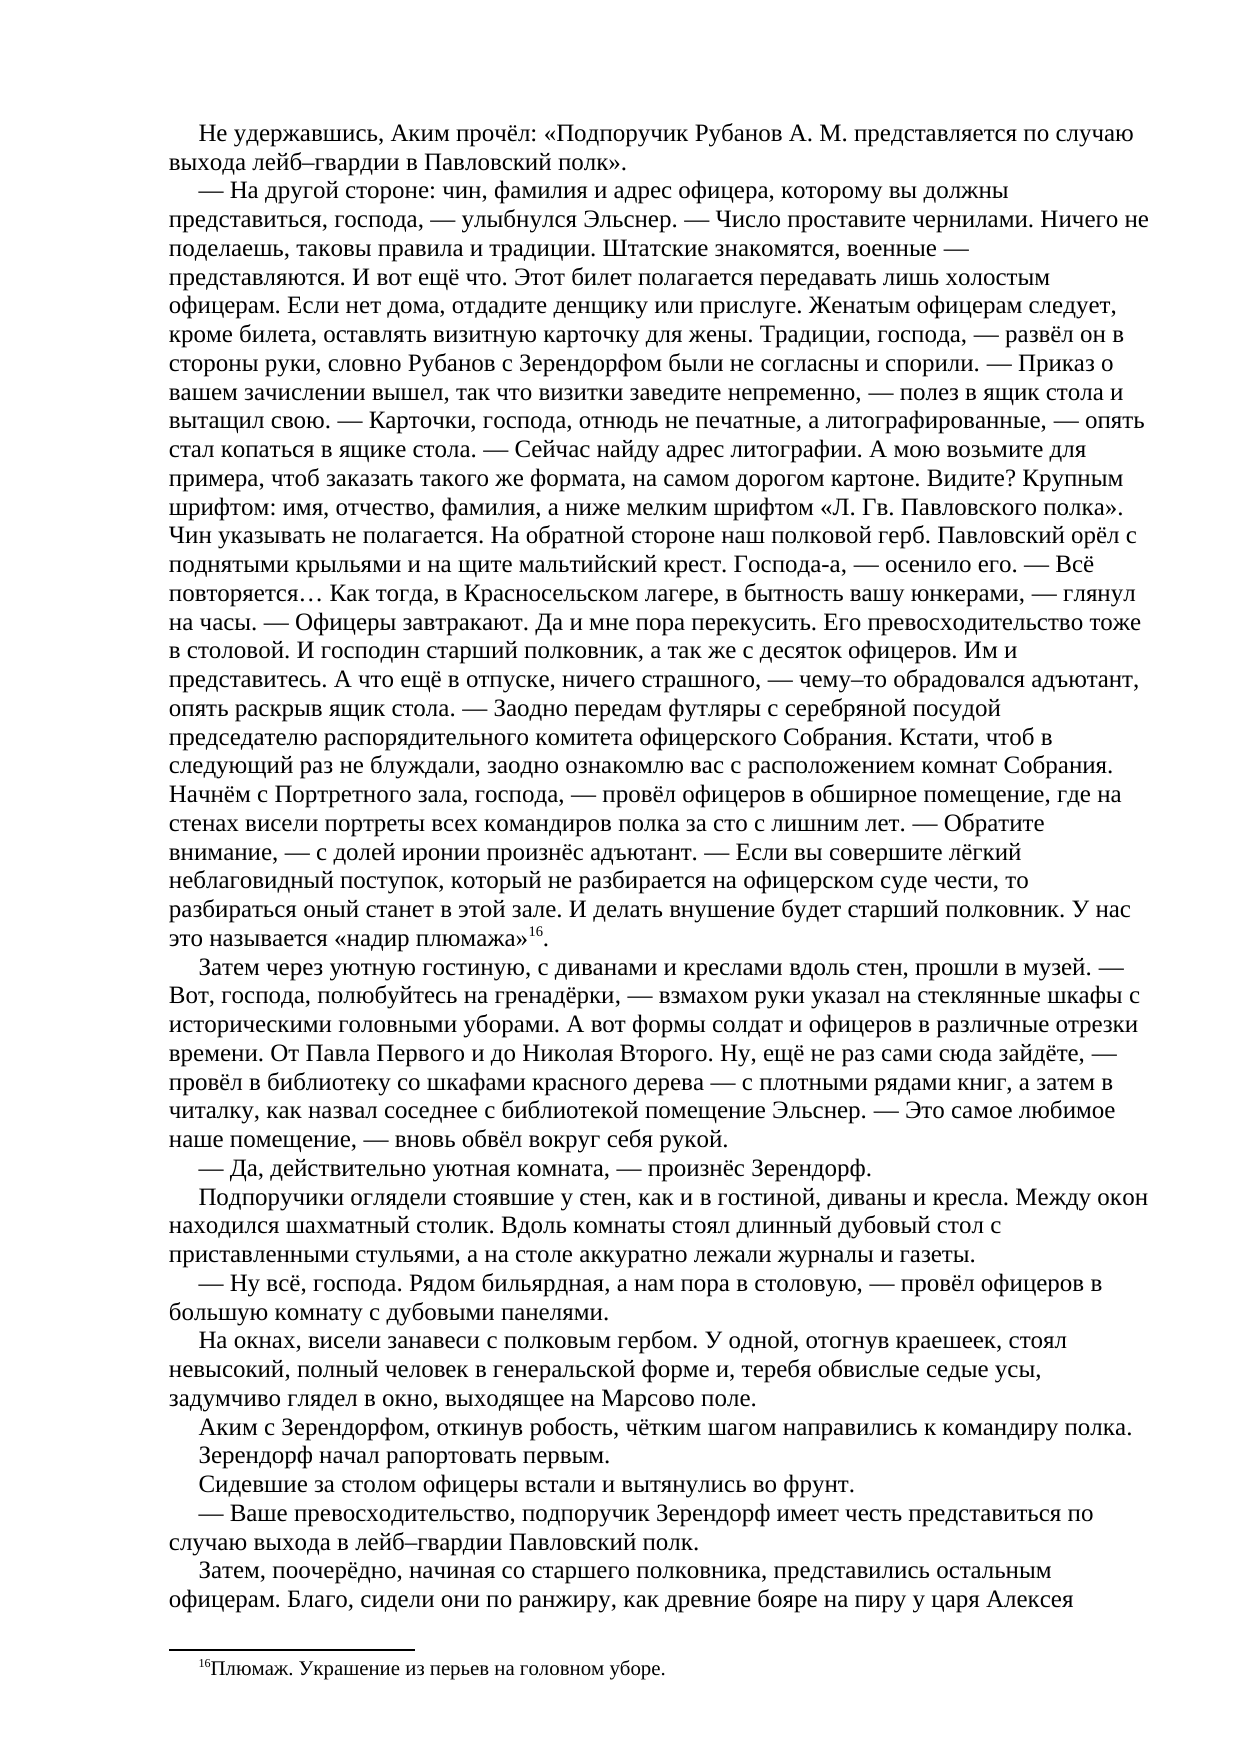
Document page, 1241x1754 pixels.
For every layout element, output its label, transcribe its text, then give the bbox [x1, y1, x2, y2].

text Сидевшие за столом офицеры встали и вытянулись во фрунт. [169, 1469, 1152, 1498]
text Плюмаж. Украшение из перьев на головном уборе. [169, 1656, 1152, 1680]
text Зерендорф начал рапортовать первым. [169, 1441, 1152, 1469]
text — На другой стороне: чин, фамилия и адрес офицера, которому вы должны представиться, господа, — улыбнулся Эльснер. — Число проставите чернилами. Ничего не поделаешь, таковы правила и традиции. Штатские знакомятся, военные — представляются. И вот ещё что. Этот билет полагается передавать лишь холостым офицерам. Если нет дома, отдадите денщику или прислуге. Женатым офицерам следует, кроме билета, оставлять визитную карточку для жены. Традиции, господа, — развёл он в стороны руки, словно Рубанов с Зерендорфом были не согласны и спорили. — Приказ о вашем зачислении вышел, так что визитки заведите непременно, — полез в ящик стола и вытащил свою. — Карточки, господа, отнюдь не печатные, а литографированные, — опять стал копаться в ящике стола. — Сейчас найду адрес литографии. А мою возьмите для примера, чтоб заказать такого же формата, на самом дорогом картоне. Видите? Крупным шрифтом: имя, отчество, фамилия, а ниже мелким шрифтом «Л. Гв. Павловского полка». Чин указывать не полагается. На обратной стороне наш полковой герб. Павловский орёл с поднятыми крыльями и на щите мальтийский крест. Господа-а, — осенило его. — Всё повторяется… Как тогда, в Красносельском лагере, в бытность вашу юнкерами, — глянул на часы. — Офицеры завтракают. Да и мне пора перекусить. Его превосходительство тоже в столовой. И господин старший полковник, а так же с десяток офицеров. Им и представитесь. А что ещё в отпуске, ничего страшного, — чему–то обрадовался адъютант, опять раскрыв ящик стола. — Заодно передам футляры с серебряной посудой председателю распорядительного комитета офицерского Собрания. Кстати, чтоб в следующий раз не блуждали, заодно ознакомлю вас с расположением комнат Собрания. Начнём с Портретного зала, господа, — провёл офицеров в обширное помещение, где на стенах висели портреты всех командиров полка за сто с лишним лет. — Обратите внимание, — с долей иронии произнёс адъютант. — Если вы совершите лёгкий неблаговидный поступок, который не разбирается на офицерском суде чести, то разбираться оный станет в этой зале. И делать внушение будет старший полковник. У нас это называется «надир плюмажа». [169, 176, 1152, 952]
text Не удержавшись, Аким прочёл: «Подпоручик Рубанов А. М. представляется по случаю выхода лейб–гвардии в Павловский полк». [169, 118, 1152, 176]
text — Да, действительно уютная комната, — произнёс Зерендорф. [169, 1153, 1152, 1182]
text Подпоручики оглядели стоявшие у стен, как и в гостиной, диваны и кресла. Между окон находился шахматный столик. Вдоль комнаты стоял длинный дубовый стол с приставленными стульями, а на столе аккуратно лежали журналы и газеты. [169, 1182, 1152, 1268]
text — Ну всё, господа. Рядом бильярдная, а нам пора в столовую, — провёл офицеров в большую комнату с дубовыми панелями. [169, 1268, 1152, 1326]
text — Ваше превосходительство, подпоручик Зерендорф имеет честь представиться по случаю выхода в лейб–гвардии Павловский полк. [169, 1498, 1152, 1556]
text Аким с Зерендорфом, откинув робость, чётким шагом направились к командиру полка. [169, 1412, 1152, 1441]
text На окнах, висели занавеси с полковым гербом. У одной, отогнув краешеек, стоял невысокий, полный человек в генеральской форме и, теребя обвислые седые усы, задумчиво глядел в окно, выходящее на Марсово поле. [169, 1326, 1152, 1412]
text Затем, поочерёдно, начиная со старшего полковника, представились остальным офицерам. Благо, сидели они по ранжиру, как древние бояре на пиру у царя Алексея [169, 1556, 1152, 1613]
text Затем через уютную гостиную, с диванами и креслами вдоль стен, прошли в музей. — Вот, господа, полюбуйтесь на гренадёрки, — взмахом руки указал на стеклянные шкафы с историческими головными уборами. А вот формы солдат и офицеров в различные отрезки времени. От Павла Первого и до Николая Второго. Ну, ещё не раз сами сюда зайдёте, — провёл в библиотеку со шкафами красного дерева — с плотными рядами книг, а затем в читалку, как назвал соседнее с библиотекой помещение Эльснер. — Это самое любимое наше помещение, — вновь обвёл вокруг себя рукой. [169, 952, 1152, 1153]
